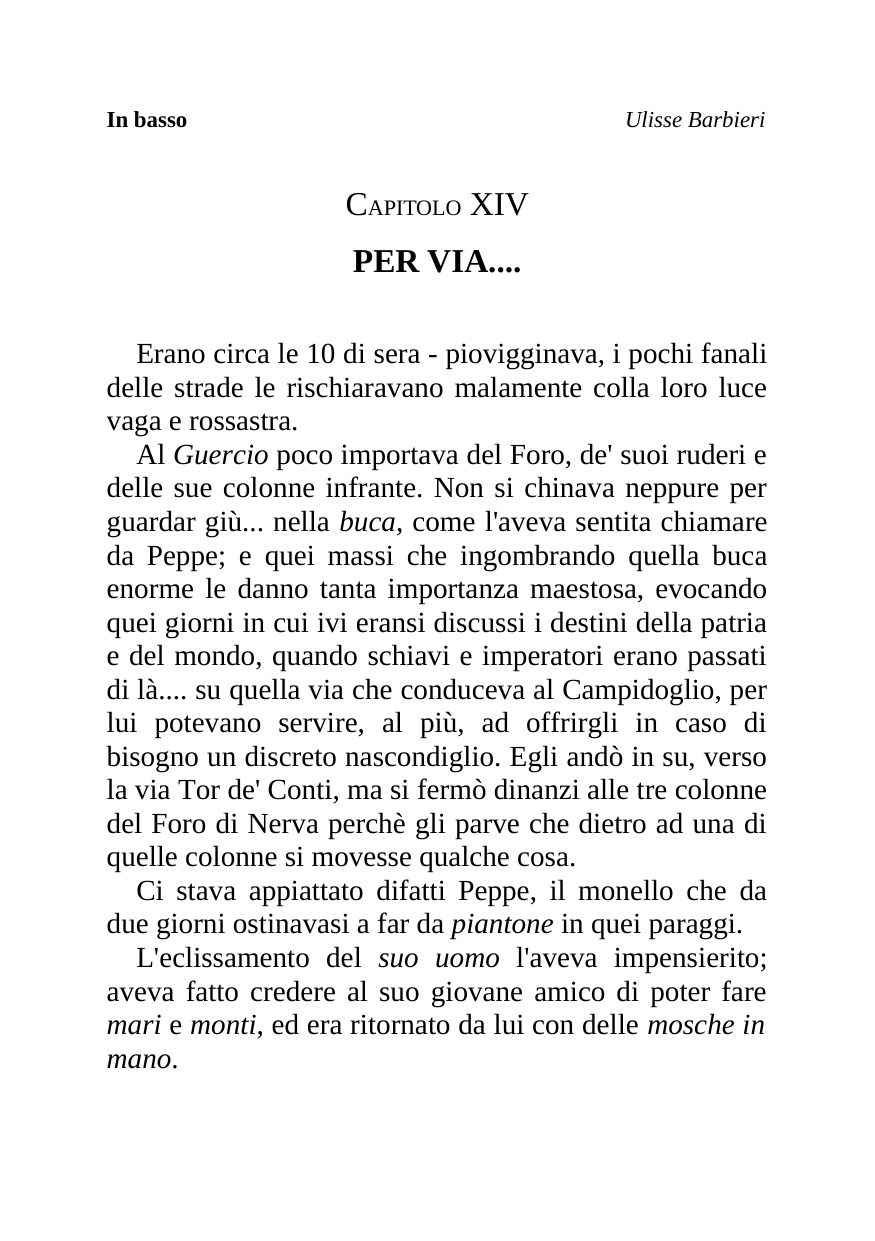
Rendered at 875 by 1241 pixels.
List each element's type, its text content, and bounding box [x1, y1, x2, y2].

text L'eclissamento del suo uomo l'aveva impensierito; aveva fatto credere al suo giovane amico di poter fare mari e monti, ed era ritornato da lui con delle mosche in mano. [106, 940, 768, 1074]
text Ci stava appiattato difatti Peppe, il monello che da due giorni ostinavasi a far da piantone in quei paraggi. [106, 873, 768, 940]
text Erano circa le 10 di sera - piovigginava, i pochi fanali delle strade le rischiaravano malamente colla loro luce vaga e rossastra. [106, 336, 768, 437]
subtitle Capitolo XIV PER VIA.... [106, 184, 768, 280]
text Al Guercio poco importava del Foro, de' suoi ruderi e delle sue colonne infrante. Non si chinava neppure per guardar giù... nella buca, come l'aveva sentita chiamare da Peppe; e quei massi che ingombrando quella buca enorme le danno tanta importanza maestosa, evocando quei giorni in cui ivi eransi discussi i destini della patria e del mondo, quando schiavi e imperatori erano passati di là.... su quella via che conduceva al Campidoglio, per lui potevano servire, al più, ad offrirgli in caso di bisogno un discreto nascondiglio. Egli andò in su, verso la via Tor de' Conti, ma si fermò dinanzi alle tre colonne del Foro di Nerva perchè gli parve che dietro ad una di quelle colonne si movesse qualche cosa. [106, 437, 768, 873]
